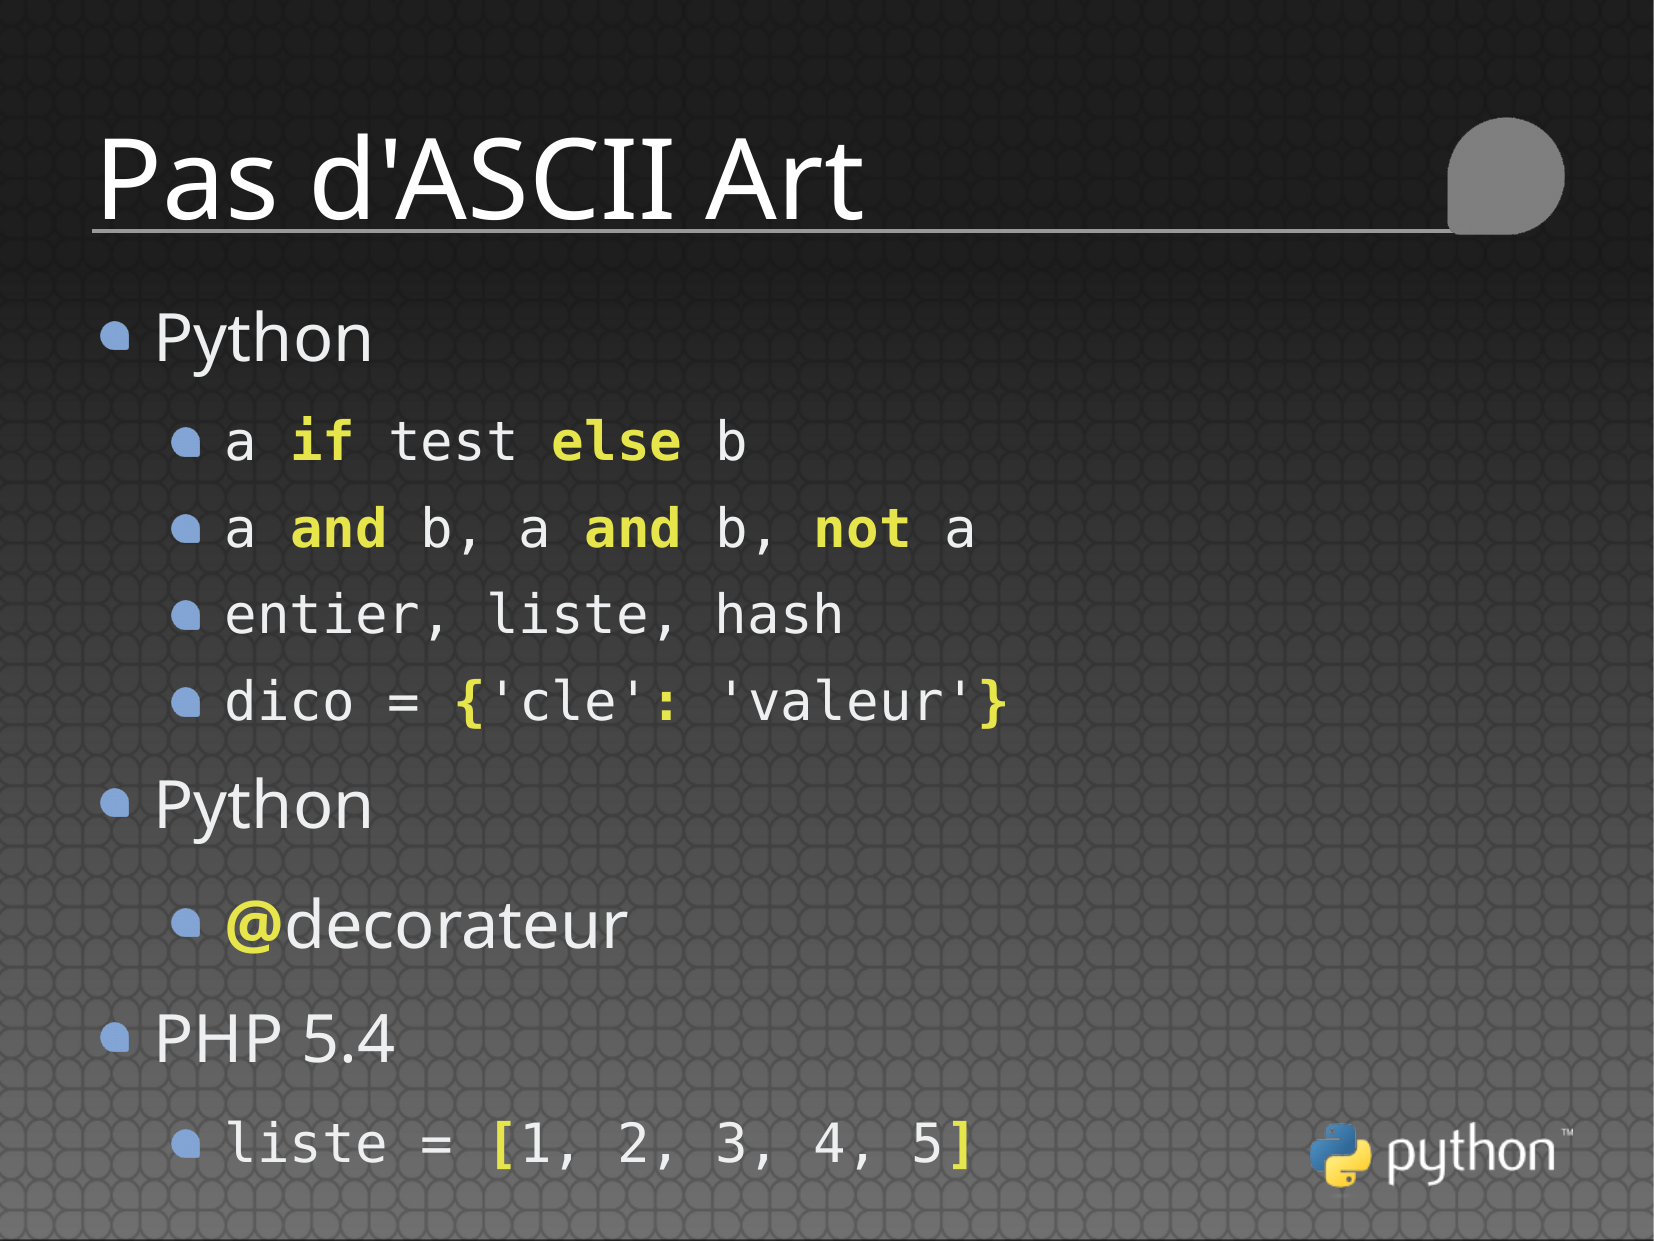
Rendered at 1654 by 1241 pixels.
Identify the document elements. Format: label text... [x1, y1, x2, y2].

list Python a if test else b a and b, a and b, not a entier, liste, hash dico = {'cle': 'valeur'} Python @decorateur PHP 5.4 liste = [1, 2, 3, 4, 5] [82, 290, 1571, 1112]
picture [0, 0, 1654, 1241]
title Pas d'ASCII Art [94, 100, 1426, 251]
